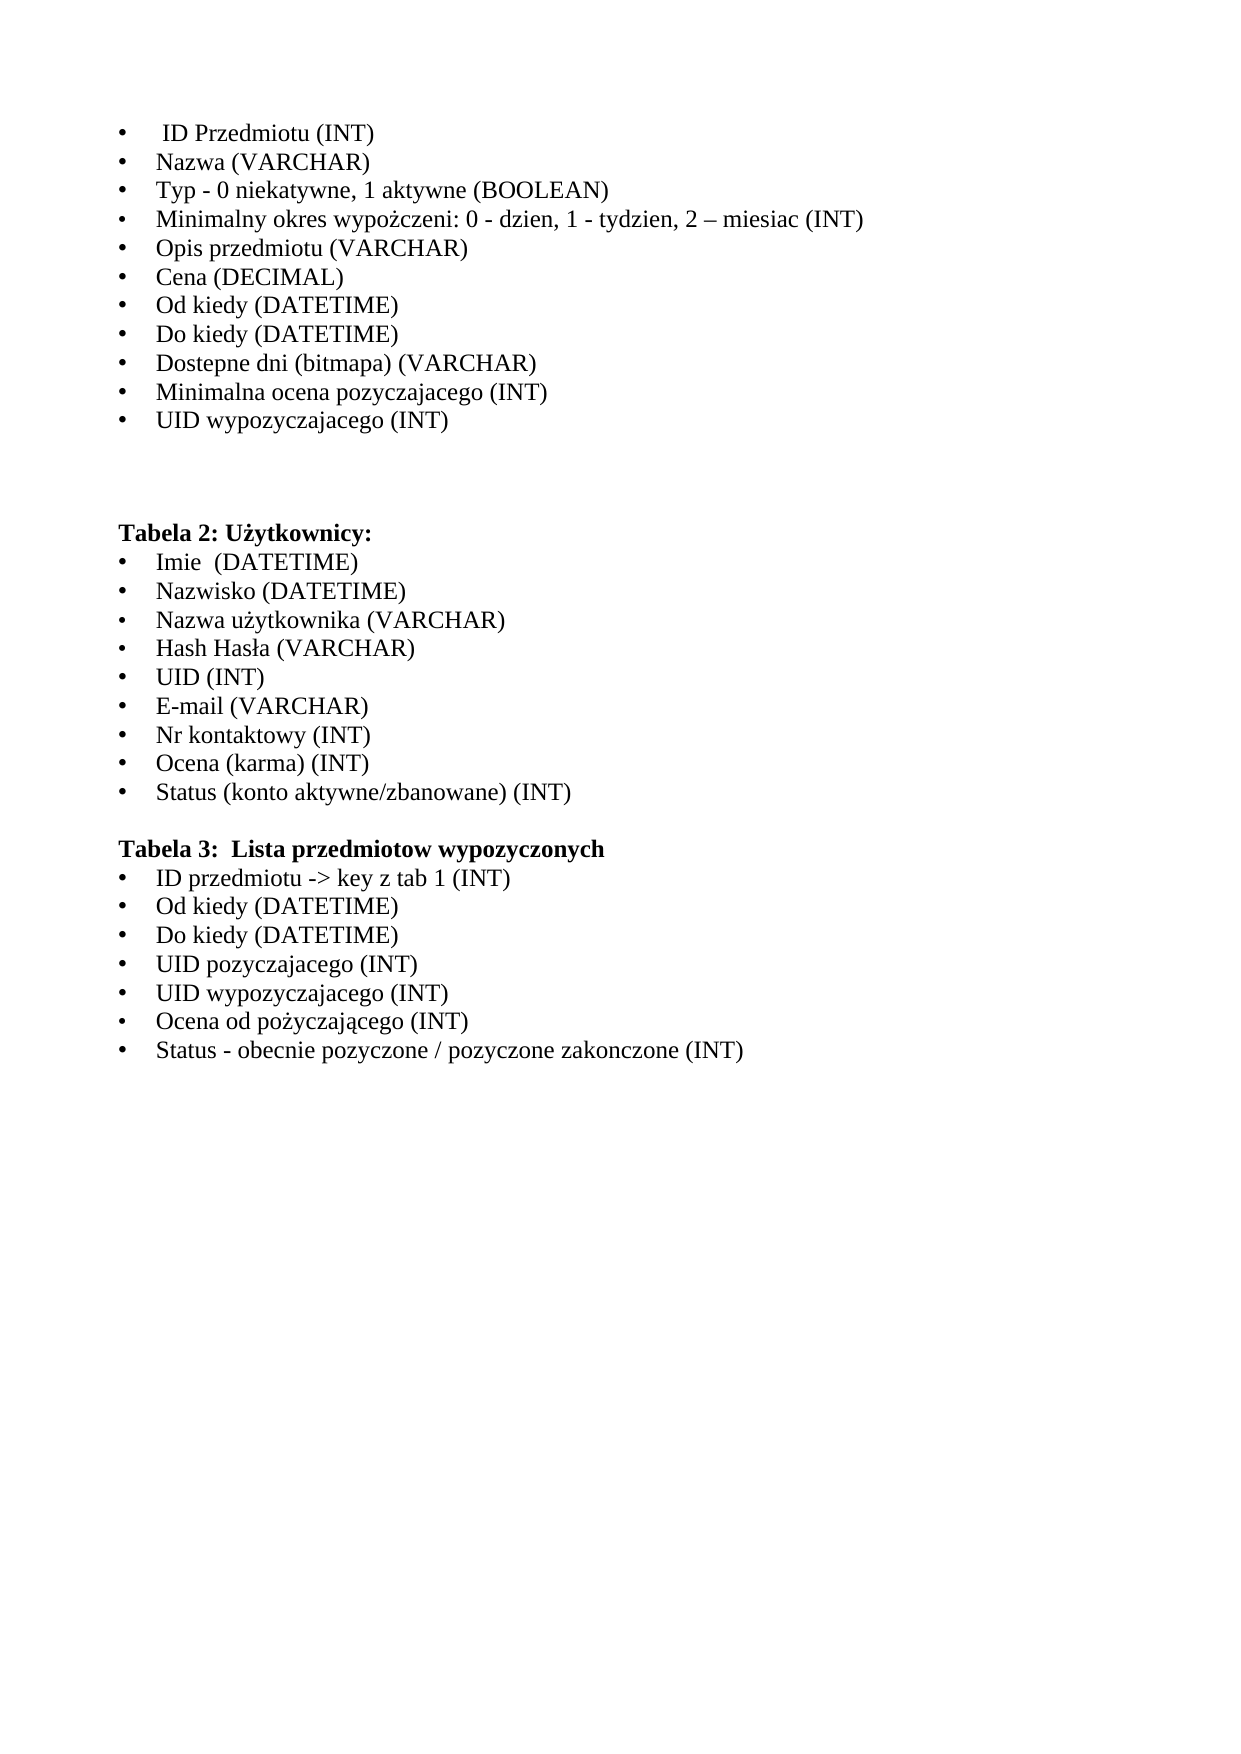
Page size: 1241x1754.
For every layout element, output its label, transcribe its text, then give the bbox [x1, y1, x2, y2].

text Tabela 3: Lista przedmiotow wypozyczonych [118, 834, 1122, 863]
list Nazwisko (DATETIME) [81, 576, 1122, 605]
list Do kiedy (DATETIME) [81, 319, 1122, 348]
list Minimalny okres wypożczeni: 0 - dzien, 1 - tydzien, 2 – miesiac (INT) [81, 204, 1122, 233]
list Dostepne dni (bitmapa) (VARCHAR) [81, 348, 1122, 377]
list Od kiedy (DATETIME) [81, 291, 1122, 319]
list UID pozyczajacego (INT) [81, 949, 1122, 978]
list Imie (DATETIME) [81, 547, 1122, 576]
list Typ - 0 niekatywne, 1 aktywne (BOOLEAN) [81, 176, 1122, 204]
list Nazwa (VARCHAR) [81, 147, 1122, 176]
list Status (konto aktywne/zbanowane) (INT) [81, 777, 1122, 806]
list Cena (DECIMAL) [81, 262, 1122, 291]
list Opis przedmiotu (VARCHAR) [81, 233, 1122, 262]
list Hash Hasła (VARCHAR) [81, 633, 1122, 662]
list Ocena od pożyczającego (INT) [81, 1006, 1122, 1035]
list E-mail (VARCHAR) [81, 691, 1122, 720]
list Status - obecnie pozyczone / pozyczone zakonczone (INT) [81, 1035, 1122, 1064]
list UID wypozyczajacego (INT) [81, 978, 1122, 1006]
list ID Przedmiotu (INT) [81, 118, 1122, 147]
list UID wypozyczajacego (INT) [81, 406, 1122, 434]
list Minimalna ocena pozyczajacego (INT) [81, 377, 1122, 406]
list Nr kontaktowy (INT) [81, 720, 1122, 748]
list Do kiedy (DATETIME) [81, 920, 1122, 949]
list ID przedmiotu -> key z tab 1 (INT) [81, 863, 1122, 891]
list Ocena (karma) (INT) [81, 748, 1122, 777]
list Nazwa użytkownika (VARCHAR) [81, 605, 1122, 633]
list Od kiedy (DATETIME) [81, 891, 1122, 920]
list UID (INT) [81, 662, 1122, 691]
text Tabela 2: Użytkownicy: [118, 518, 1122, 547]
